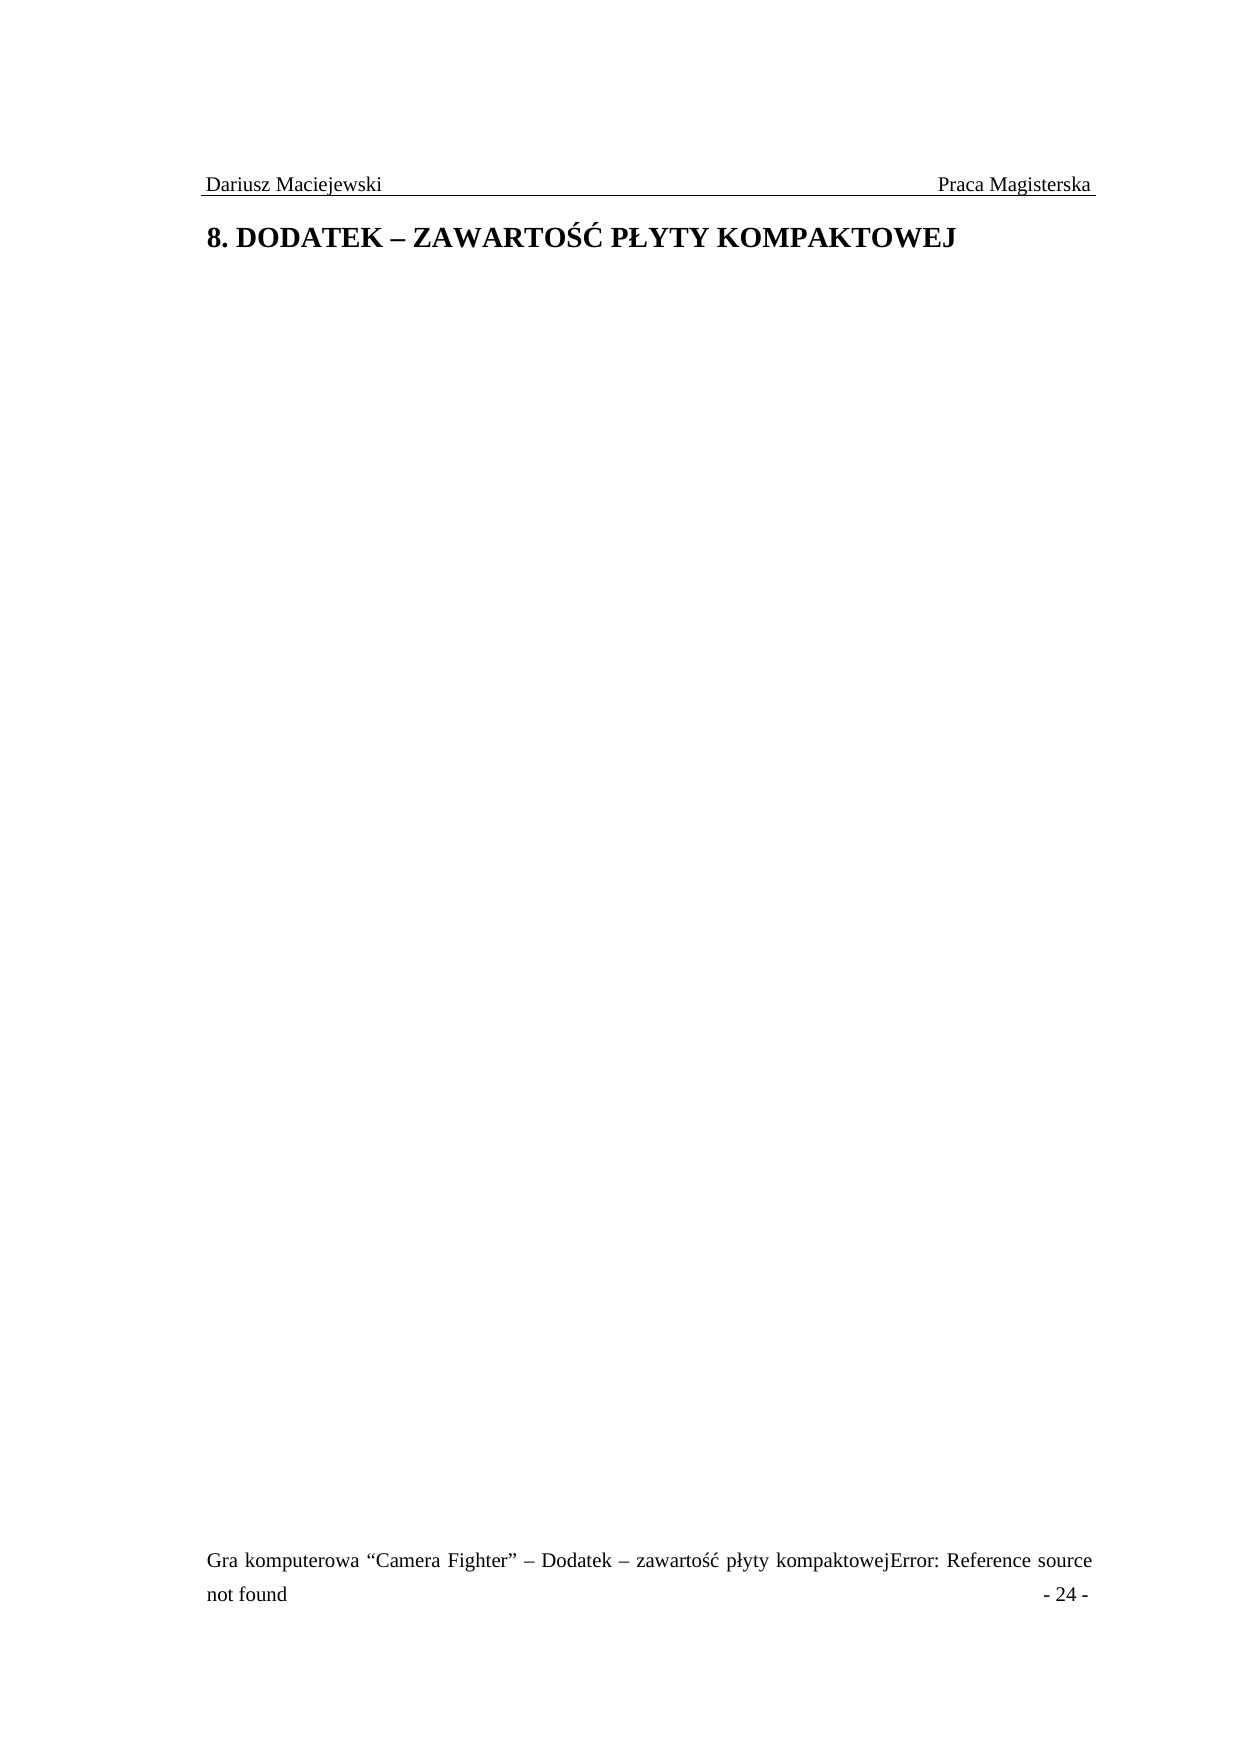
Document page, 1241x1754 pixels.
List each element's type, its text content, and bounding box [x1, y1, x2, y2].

subtitle Dodatek – zawartość płyty kompaktowej [207, 221, 1092, 254]
